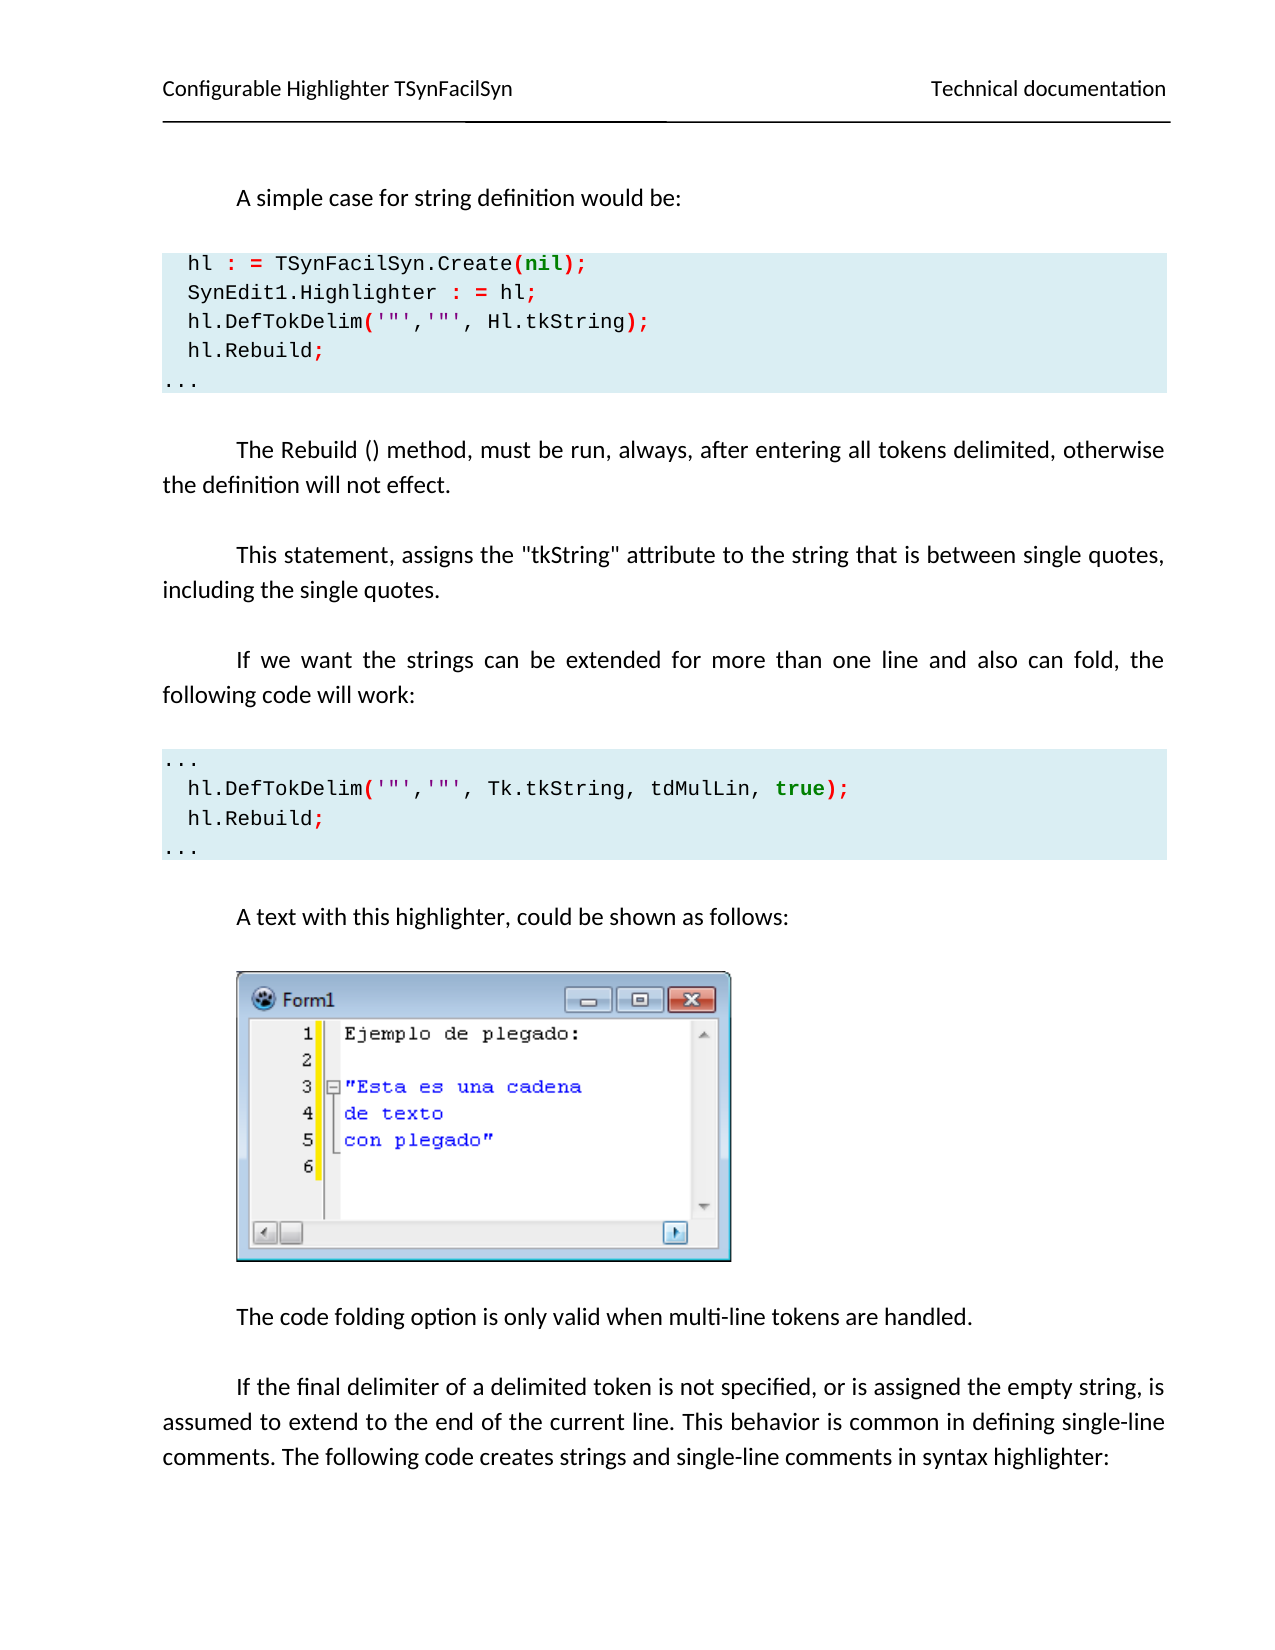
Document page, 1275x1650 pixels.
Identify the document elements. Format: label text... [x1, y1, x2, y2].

text hl.DefTokDelim('"','"', Hl.tkString); [162, 311, 1167, 335]
text This statement, assigns the "tkString" attribute to the string that is between single quotes, including the single quotes. [162, 539, 1167, 604]
text The Rebuild () method, must be run, always, after entering all tokens delimited, otherwise the definition will not effect. [162, 434, 1167, 499]
text ... [162, 837, 1167, 860]
text hl : = TSynFacilSyn.Create(nil); [162, 253, 1167, 276]
text If the final delimiter of a delimited token is not specified, or is assigned the empty string, is assumed to extend to the end of the current line. This behavior is common in defining single-line comments. The following code creates strings and single-line comments in syntax highlighter: [162, 1371, 1167, 1471]
picture [236, 971, 732, 1262]
text If we want the strings can be extended for more than one line and also can fold, the following code will work: [162, 644, 1167, 709]
text A simple case for string definition would be: [162, 183, 1167, 213]
text A text with this highlighter, could be shown as follows: [162, 901, 1167, 932]
text hl.DefTokDelim('"','"', Tk.tkString, tdMulLin, true); [162, 778, 1167, 802]
text hl.Rebuild; [162, 807, 1167, 831]
text The code folding option is only valid when multi-line tokens are handled. [162, 1301, 1167, 1331]
text ... [162, 749, 1167, 773]
text SynEdit1.Highlighter : = hl; [162, 282, 1167, 306]
text hl.Rebuild; [162, 340, 1167, 364]
text ... [162, 370, 1167, 393]
